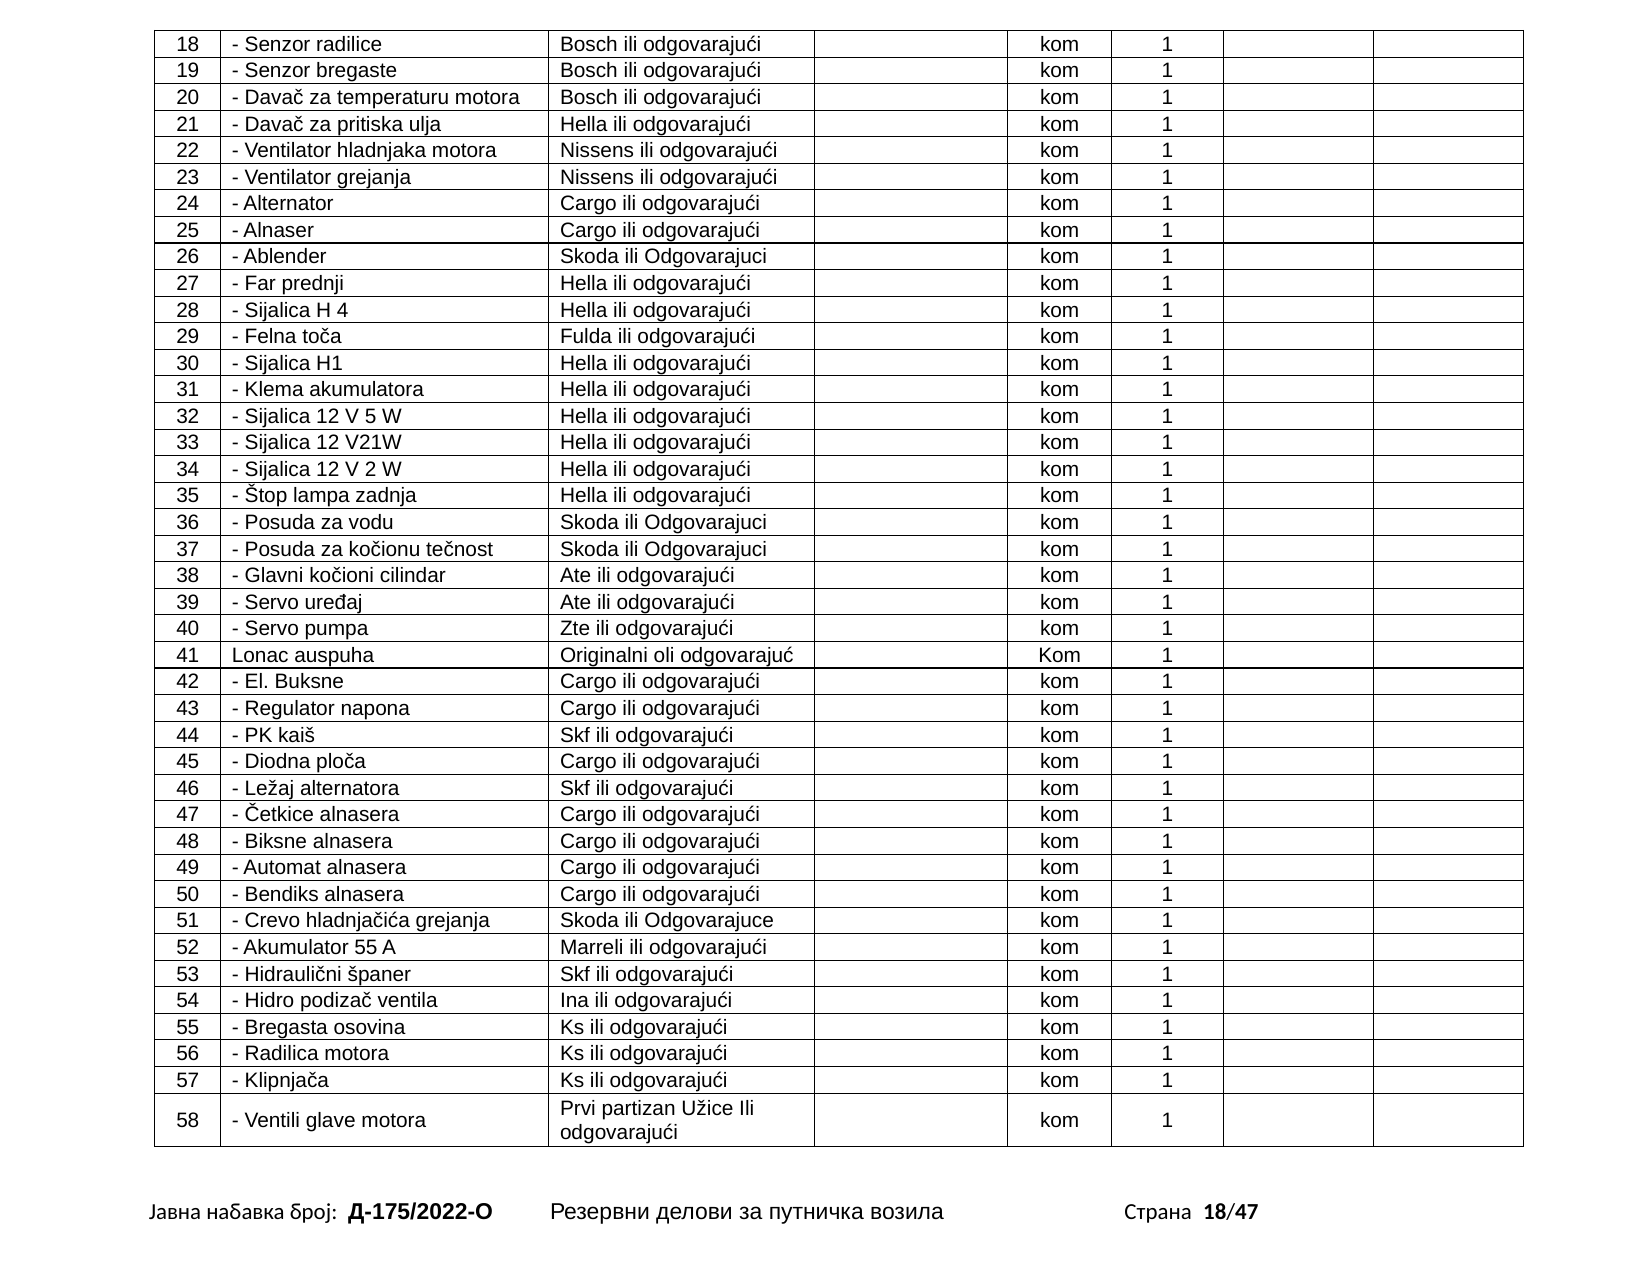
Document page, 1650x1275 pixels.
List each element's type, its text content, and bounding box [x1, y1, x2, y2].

table_cell [815, 801, 1007, 827]
table_cell kom [1008, 934, 1111, 960]
table_cell 1 [1112, 642, 1223, 667]
table_cell [815, 934, 1007, 960]
table_cell [1374, 536, 1523, 561]
table_cell - Ležaj alternatora [221, 775, 548, 800]
table_cell kom [1008, 244, 1111, 269]
table_cell Cargo ili odgovarajući [549, 190, 814, 216]
table_cell [1374, 376, 1523, 402]
table_cell - Davač za pritiska ulja [221, 111, 548, 136]
table_cell Hella ili odgovarajući [549, 270, 814, 296]
table_cell Hella ili odgovarajući [549, 403, 814, 428]
table_cell 47 [155, 801, 220, 827]
table_cell 1 [1112, 297, 1223, 322]
table_cell [1374, 323, 1523, 349]
table_cell 1 [1112, 1014, 1223, 1039]
table_cell [1374, 58, 1523, 83]
table_cell [1224, 244, 1373, 269]
table_cell [1374, 111, 1523, 136]
table_cell Originalni oli odgovarajuć [549, 642, 814, 667]
table_cell 43 [155, 695, 220, 721]
table_cell [815, 1014, 1007, 1039]
table_cell kom [1008, 509, 1111, 535]
table_cell Kom [1008, 642, 1111, 667]
table_cell 1 [1112, 58, 1223, 83]
table_cell [1224, 615, 1373, 641]
table_cell Cargo ili odgovarajući [549, 881, 814, 907]
table_cell kom [1008, 881, 1111, 907]
table_cell [1374, 1014, 1523, 1039]
table_cell kom [1008, 801, 1111, 827]
table_cell - Glavni kočioni cilindar [221, 562, 548, 588]
table_cell [1224, 562, 1373, 588]
table_cell [1374, 270, 1523, 296]
table_cell Skoda ili Odgovarajuce [549, 908, 814, 933]
table_cell [815, 669, 1007, 694]
table_cell [1374, 297, 1523, 322]
table_cell 53 [155, 961, 220, 986]
table_cell - Ablender [221, 244, 548, 269]
table_cell kom [1008, 217, 1111, 242]
table_cell Hella ili odgovarajući [549, 376, 814, 402]
table_cell 58 [155, 1094, 220, 1146]
table_cell [1374, 855, 1523, 880]
table_cell 1 [1112, 111, 1223, 136]
table_cell kom [1008, 695, 1111, 721]
table_cell kom [1008, 855, 1111, 880]
table_cell [1374, 509, 1523, 535]
table_cell [815, 642, 1007, 667]
table_cell 37 [155, 536, 220, 561]
table_cell [1374, 987, 1523, 1013]
table_cell 1 [1112, 669, 1223, 694]
table_cell - Alternator [221, 190, 548, 216]
table_cell [1224, 31, 1373, 57]
table_cell 1 [1112, 190, 1223, 216]
table_cell [1224, 536, 1373, 561]
table_cell Hella ili odgovarajući [549, 297, 814, 322]
table_cell - El. Buksne [221, 669, 548, 694]
table_cell Fulda ili odgovarajući [549, 323, 814, 349]
table_cell [815, 217, 1007, 242]
table_cell 1 [1112, 31, 1223, 57]
table_cell 27 [155, 270, 220, 296]
table_cell - Klema akumulatora [221, 376, 548, 402]
table_cell [815, 722, 1007, 747]
table_cell 1 [1112, 695, 1223, 721]
table_cell 1 [1112, 615, 1223, 641]
table_cell [815, 403, 1007, 428]
table_cell [1224, 84, 1373, 110]
table_cell 1 [1112, 137, 1223, 163]
table_cell kom [1008, 430, 1111, 455]
table_cell Cargo ili odgovarajući [549, 669, 814, 694]
table_cell Ate ili odgovarajući [549, 589, 814, 614]
table_cell 1 [1112, 350, 1223, 375]
table_cell Ina ili odgovarajući [549, 987, 814, 1013]
table_cell - Sijalica H1 [221, 350, 548, 375]
table_cell Marreli ili odgovarajući [549, 934, 814, 960]
table_cell 50 [155, 881, 220, 907]
table_cell [1224, 908, 1373, 933]
table_cell Cargo ili odgovarajući [549, 217, 814, 242]
table_cell kom [1008, 323, 1111, 349]
table_cell [1374, 430, 1523, 455]
table_cell [1224, 642, 1373, 667]
table_cell - Davač za temperaturu motora [221, 84, 548, 110]
table_cell [1374, 456, 1523, 482]
table_cell - Sijalica 12 V 5 W [221, 403, 548, 428]
table_cell [1224, 323, 1373, 349]
table_cell Hella ili odgovarajući [549, 456, 814, 482]
table_cell 1 [1112, 244, 1223, 269]
table_cell [815, 855, 1007, 880]
table_cell [1374, 615, 1523, 641]
table_cell 1 [1112, 934, 1223, 960]
table_cell [815, 987, 1007, 1013]
table_cell [1374, 31, 1523, 57]
table_cell 26 [155, 244, 220, 269]
table_cell [815, 695, 1007, 721]
table_cell 1 [1112, 775, 1223, 800]
table_cell - Sijalica H 4 [221, 297, 548, 322]
table_cell [1224, 987, 1373, 1013]
table_cell 1 [1112, 855, 1223, 880]
table_cell [1374, 934, 1523, 960]
table_cell [1224, 270, 1373, 296]
table_cell [815, 111, 1007, 136]
table_cell Ks ili odgovarajući [549, 1040, 814, 1066]
table_cell Cargo ili odgovarajući [549, 855, 814, 880]
table_cell - Diodna ploča [221, 748, 548, 774]
table_cell - Felna toča [221, 323, 548, 349]
table_cell 1 [1112, 403, 1223, 428]
table_cell [1374, 775, 1523, 800]
table_cell kom [1008, 58, 1111, 83]
table_cell [815, 562, 1007, 588]
table_cell [1224, 1094, 1373, 1146]
table_cell [815, 509, 1007, 535]
table_cell [1374, 84, 1523, 110]
table_cell 29 [155, 323, 220, 349]
table_cell - Servo uređaj [221, 589, 548, 614]
table_cell kom [1008, 828, 1111, 853]
table_cell - Hidraulični španer [221, 961, 548, 986]
table_cell kom [1008, 1067, 1111, 1092]
table_cell 1 [1112, 881, 1223, 907]
table_cell 20 [155, 84, 220, 110]
table_cell 1 [1112, 84, 1223, 110]
table_cell [1374, 748, 1523, 774]
table_cell - Četkice alnasera [221, 801, 548, 827]
table_cell [815, 908, 1007, 933]
table_cell 24 [155, 190, 220, 216]
table_cell 1 [1112, 430, 1223, 455]
table_cell [1374, 695, 1523, 721]
table_cell [1374, 801, 1523, 827]
table_cell [1374, 908, 1523, 933]
table_cell [815, 297, 1007, 322]
table_cell Bosch ili odgovarajući [549, 58, 814, 83]
table_cell Hella ili odgovarajući [549, 430, 814, 455]
table_cell [1374, 589, 1523, 614]
table_cell Skf ili odgovarajući [549, 961, 814, 986]
table_cell [1374, 403, 1523, 428]
table_cell Ks ili odgovarajući [549, 1014, 814, 1039]
table_cell [815, 84, 1007, 110]
table_cell [1374, 1040, 1523, 1066]
table_cell [1374, 244, 1523, 269]
table_cell kom [1008, 31, 1111, 57]
table_cell Skoda ili Odgovarajuci [549, 244, 814, 269]
table_cell [815, 961, 1007, 986]
table_cell [815, 483, 1007, 508]
table_cell 1 [1112, 536, 1223, 561]
table_cell [1374, 217, 1523, 242]
table_cell 54 [155, 987, 220, 1013]
table_cell 33 [155, 430, 220, 455]
table_cell - Alnaser [221, 217, 548, 242]
table_cell [1374, 164, 1523, 189]
table_cell - Senzor radilice [221, 31, 548, 57]
table_cell [1224, 589, 1373, 614]
table_cell [1224, 881, 1373, 907]
table_cell [815, 270, 1007, 296]
table_cell kom [1008, 137, 1111, 163]
table_cell 22 [155, 137, 220, 163]
table_cell kom [1008, 403, 1111, 428]
table_cell kom [1008, 1040, 1111, 1066]
table_cell [1224, 164, 1373, 189]
table_cell [1374, 881, 1523, 907]
table_cell - Crevo hladnjačića grejanja [221, 908, 548, 933]
table_cell Cargo ili odgovarajući [549, 828, 814, 853]
table_cell 39 [155, 589, 220, 614]
table_cell [1224, 775, 1373, 800]
table_cell [815, 31, 1007, 57]
table_cell - Štop lampa zadnja [221, 483, 548, 508]
table_cell Nissens ili odgovarajući [549, 137, 814, 163]
table_cell [1374, 190, 1523, 216]
table_cell - Posuda za kočionu tečnost [221, 536, 548, 561]
table_cell [1374, 137, 1523, 163]
table_cell [1374, 1067, 1523, 1092]
table_cell - Hidro podizač ventila [221, 987, 548, 1013]
table_cell - Ventilator grejanja [221, 164, 548, 189]
table_cell [815, 615, 1007, 641]
table_cell [1224, 350, 1373, 375]
table_cell - Radilica motora [221, 1040, 548, 1066]
table_cell 35 [155, 483, 220, 508]
table_cell [815, 1067, 1007, 1092]
table_cell 1 [1112, 1094, 1223, 1146]
table_cell [1374, 722, 1523, 747]
table_cell kom [1008, 562, 1111, 588]
table_cell 1 [1112, 562, 1223, 588]
table_cell 1 [1112, 961, 1223, 986]
table_cell [1224, 111, 1373, 136]
table_cell 56 [155, 1040, 220, 1066]
table_cell Skoda ili Odgovarajuci [549, 536, 814, 561]
table_cell 1 [1112, 1067, 1223, 1092]
table_cell - Ventili glave motora [221, 1094, 548, 1146]
table_cell 40 [155, 615, 220, 641]
table_cell 1 [1112, 987, 1223, 1013]
table_cell Skf ili odgovarajući [549, 775, 814, 800]
table_cell kom [1008, 775, 1111, 800]
table_cell - Akumulator 55 A [221, 934, 548, 960]
table_cell kom [1008, 615, 1111, 641]
table_cell 25 [155, 217, 220, 242]
table_cell - Sijalica 12 V 2 W [221, 456, 548, 482]
table_cell [815, 137, 1007, 163]
table_cell [815, 456, 1007, 482]
table_cell [815, 775, 1007, 800]
table_cell - PK kaiš [221, 722, 548, 747]
table_cell 1 [1112, 164, 1223, 189]
table_cell 44 [155, 722, 220, 747]
table_cell kom [1008, 297, 1111, 322]
table_cell [815, 430, 1007, 455]
table_cell 18 [155, 31, 220, 57]
table_cell 1 [1112, 323, 1223, 349]
table_cell [815, 323, 1007, 349]
table_cell [815, 376, 1007, 402]
table_cell 1 [1112, 509, 1223, 535]
table_cell 42 [155, 669, 220, 694]
table_cell [1224, 509, 1373, 535]
table_cell [1224, 1067, 1373, 1092]
table_cell 1 [1112, 828, 1223, 853]
table_cell 1 [1112, 589, 1223, 614]
table_cell 57 [155, 1067, 220, 1092]
table_cell [1374, 642, 1523, 667]
table_cell 1 [1112, 1040, 1223, 1066]
table_cell Ks ili odgovarajući [549, 1067, 814, 1092]
table_cell [1374, 961, 1523, 986]
table_cell [1374, 828, 1523, 853]
table_cell [1374, 350, 1523, 375]
table_cell 52 [155, 934, 220, 960]
table_cell [815, 350, 1007, 375]
table_cell 1 [1112, 722, 1223, 747]
table_cell - Klipnjača [221, 1067, 548, 1092]
table_cell [1224, 137, 1373, 163]
table_cell [815, 164, 1007, 189]
table_cell [1224, 1040, 1373, 1066]
table_cell 55 [155, 1014, 220, 1039]
table_cell kom [1008, 722, 1111, 747]
table_cell 1 [1112, 270, 1223, 296]
table_cell kom [1008, 164, 1111, 189]
table_cell Zte ili odgovarajući [549, 615, 814, 641]
table_cell kom [1008, 376, 1111, 402]
table_cell Skf ili odgovarajući [549, 722, 814, 747]
table_cell - Servo pumpa [221, 615, 548, 641]
table_cell kom [1008, 961, 1111, 986]
table_cell - Sijalica 12 V21W [221, 430, 548, 455]
table_cell Cargo ili odgovarajući [549, 801, 814, 827]
table_cell - Far prednji [221, 270, 548, 296]
table_cell kom [1008, 483, 1111, 508]
table_cell - Biksne alnasera [221, 828, 548, 853]
table_cell 45 [155, 748, 220, 774]
table_cell 19 [155, 58, 220, 83]
table_cell [815, 828, 1007, 853]
table_cell - Automat alnasera [221, 855, 548, 880]
table_cell kom [1008, 748, 1111, 774]
table_cell [1224, 855, 1373, 880]
table_cell - Regulator napona [221, 695, 548, 721]
table_cell [1374, 483, 1523, 508]
table_cell [1224, 722, 1373, 747]
table_cell kom [1008, 270, 1111, 296]
table_cell Bosch ili odgovarajući [549, 84, 814, 110]
table_cell kom [1008, 987, 1111, 1013]
table_cell [815, 881, 1007, 907]
table_cell kom [1008, 456, 1111, 482]
table_cell Ate ili odgovarajući [549, 562, 814, 588]
table_cell [1224, 961, 1373, 986]
table_cell kom [1008, 908, 1111, 933]
table_cell [1224, 801, 1373, 827]
table_cell [1224, 748, 1373, 774]
table_cell [815, 589, 1007, 614]
table_cell 1 [1112, 801, 1223, 827]
table_cell [1224, 430, 1373, 455]
table_cell 38 [155, 562, 220, 588]
table_cell 23 [155, 164, 220, 189]
table_cell - Bregasta osovina [221, 1014, 548, 1039]
table_cell 31 [155, 376, 220, 402]
table_cell [1224, 376, 1373, 402]
table_cell Skoda ili Odgovarajuci [549, 509, 814, 535]
table_cell 36 [155, 509, 220, 535]
table_cell 41 [155, 642, 220, 667]
table_cell [1224, 217, 1373, 242]
table_cell [1374, 669, 1523, 694]
table_cell - Senzor bregaste [221, 58, 548, 83]
table_cell - Ventilator hladnjaka motora [221, 137, 548, 163]
table_cell 1 [1112, 908, 1223, 933]
table_cell - Posuda za vodu [221, 509, 548, 535]
table_cell [1224, 695, 1373, 721]
table_cell kom [1008, 350, 1111, 375]
table_cell 28 [155, 297, 220, 322]
table_cell [815, 58, 1007, 83]
table_cell Prvi partizan Užice Ili odgovarajući [549, 1094, 814, 1146]
table_cell [1224, 456, 1373, 482]
table_cell 48 [155, 828, 220, 853]
table_cell 1 [1112, 483, 1223, 508]
table_cell 32 [155, 403, 220, 428]
table_cell 1 [1112, 217, 1223, 242]
table_cell [815, 748, 1007, 774]
table_cell [815, 1040, 1007, 1066]
table_cell [1374, 1094, 1523, 1146]
table_cell [815, 536, 1007, 561]
table_cell [815, 190, 1007, 216]
table_cell Cargo ili odgovarajući [549, 748, 814, 774]
table_cell kom [1008, 669, 1111, 694]
table_cell 34 [155, 456, 220, 482]
table_cell Hella ili odgovarajući [549, 483, 814, 508]
table_cell kom [1008, 1014, 1111, 1039]
table_cell [1224, 58, 1373, 83]
table_cell 49 [155, 855, 220, 880]
table_cell [1224, 669, 1373, 694]
table_cell Bosch ili odgovarajući [549, 31, 814, 57]
table_cell [815, 244, 1007, 269]
table_cell 30 [155, 350, 220, 375]
table_cell [1224, 483, 1373, 508]
table_cell [1224, 297, 1373, 322]
table_cell kom [1008, 84, 1111, 110]
table_cell [1224, 190, 1373, 216]
table_cell [1224, 1014, 1373, 1039]
table_cell 1 [1112, 456, 1223, 482]
table_cell - Bendiks alnasera [221, 881, 548, 907]
table_cell [815, 1094, 1007, 1146]
table_cell 1 [1112, 748, 1223, 774]
table_cell [1224, 403, 1373, 428]
table_cell kom [1008, 111, 1111, 136]
table_cell [1374, 562, 1523, 588]
table_cell kom [1008, 190, 1111, 216]
table_cell 1 [1112, 376, 1223, 402]
table_cell [1224, 828, 1373, 853]
table_cell Hella ili odgovarajući [549, 350, 814, 375]
table_cell Lonac auspuha [221, 642, 548, 667]
table_cell [1224, 934, 1373, 960]
table_cell kom [1008, 1094, 1111, 1146]
table_cell kom [1008, 536, 1111, 561]
table_cell kom [1008, 589, 1111, 614]
table_cell Hella ili odgovarajući [549, 111, 814, 136]
table_cell 46 [155, 775, 220, 800]
table_cell 51 [155, 908, 220, 933]
table_cell Nissens ili odgovarajući [549, 164, 814, 189]
table_cell 21 [155, 111, 220, 136]
table_cell Cargo ili odgovarajući [549, 695, 814, 721]
